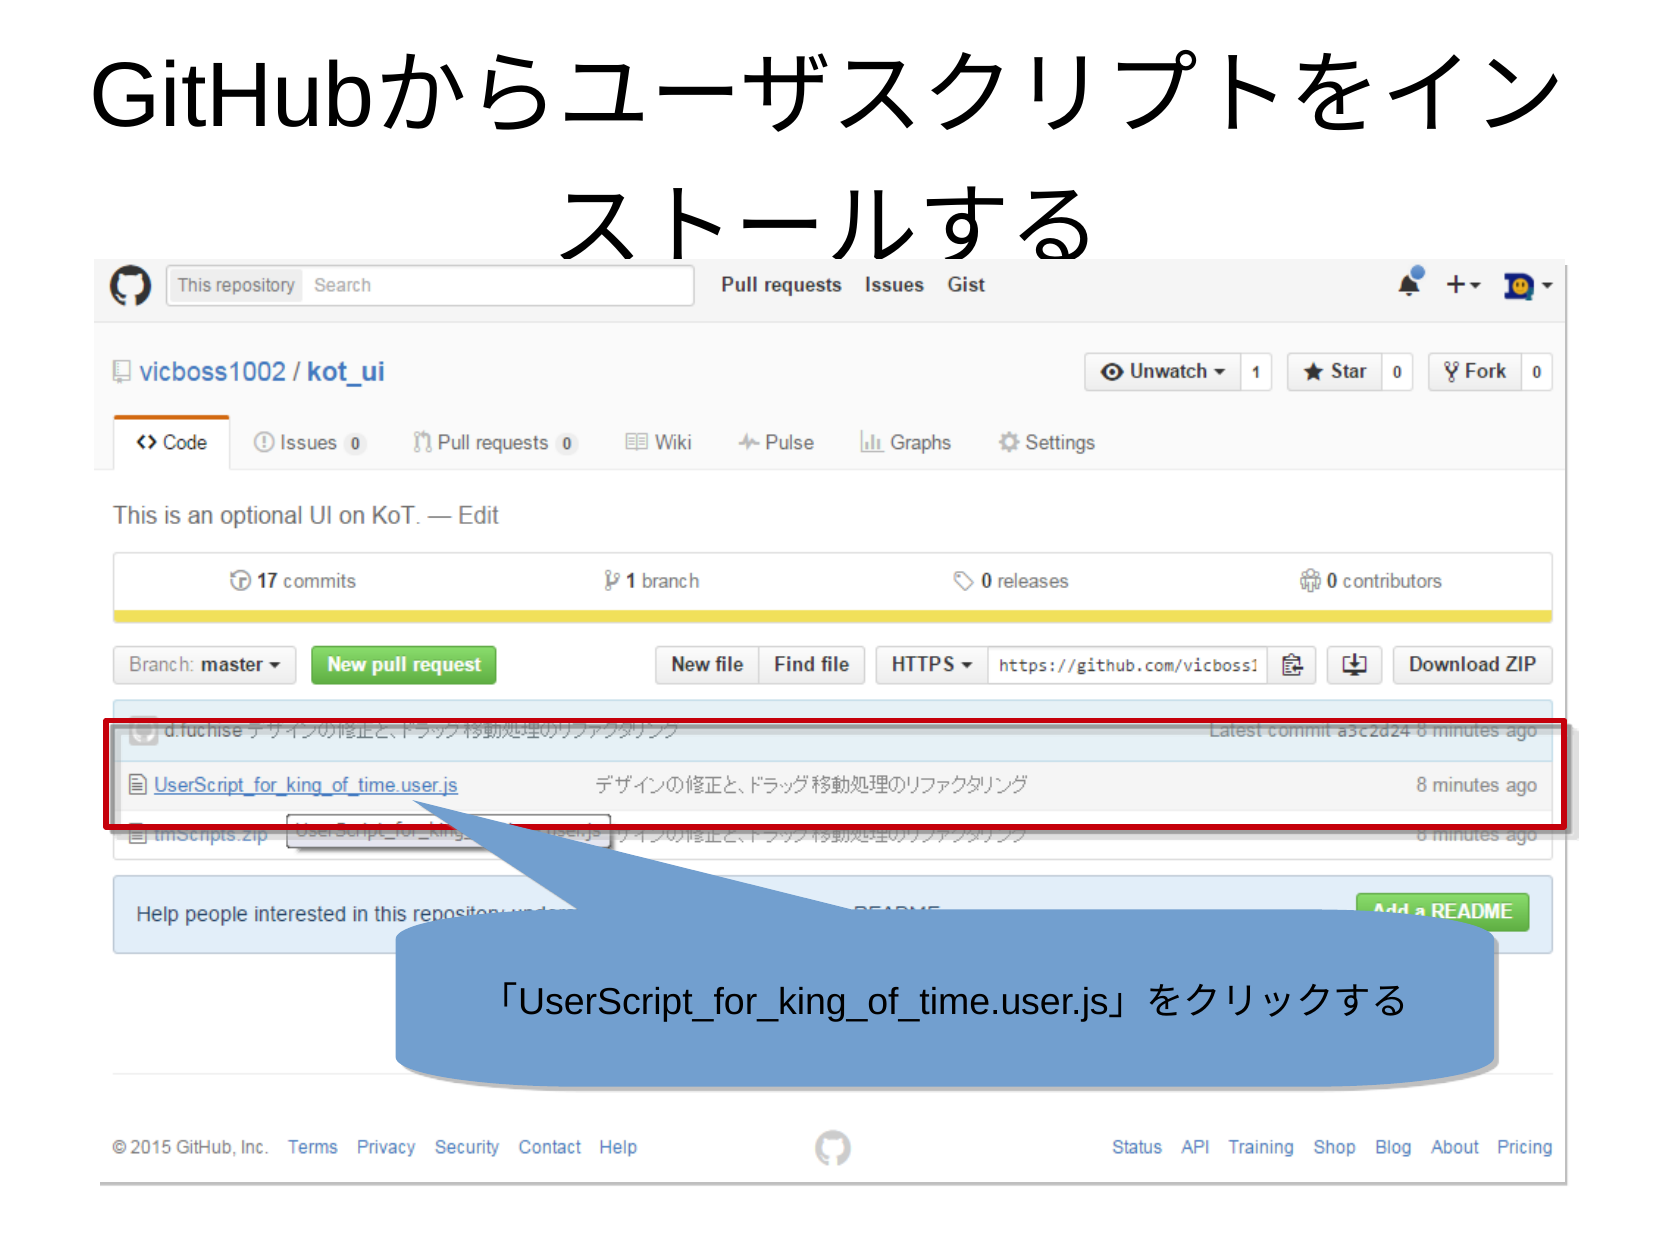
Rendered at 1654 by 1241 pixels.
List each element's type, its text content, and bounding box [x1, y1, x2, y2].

text_box 「UserScript_for_king_of_time.user.js」をクリックする [395, 800, 1495, 1087]
picture [122, 736, 1561, 824]
title GitHubからユーザスクリプトをインストールする [82, 49, 1571, 257]
picture [94, 259, 1565, 1182]
